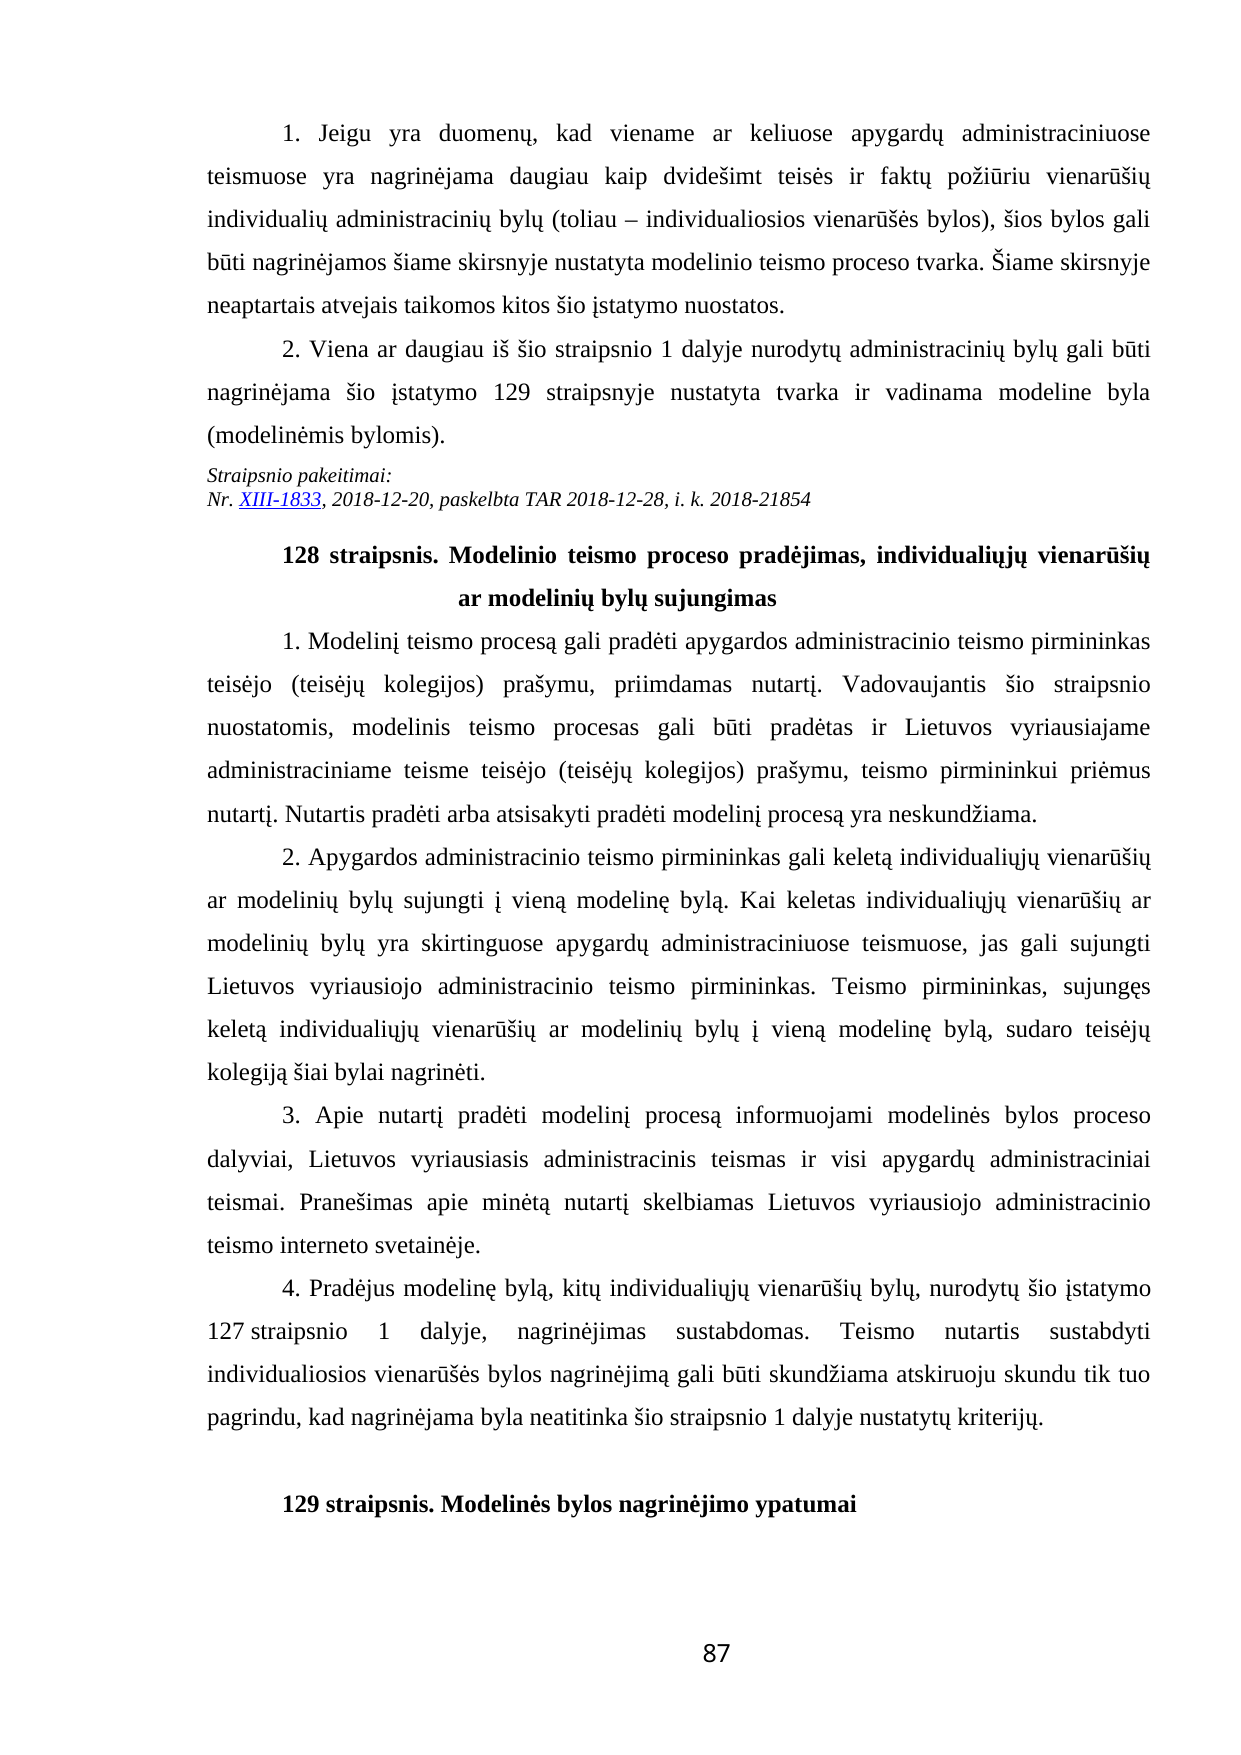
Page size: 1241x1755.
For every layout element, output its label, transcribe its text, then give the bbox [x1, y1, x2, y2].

text 2. Viena ar daugiau iš šio straipsnio 1 dalyje nurodytų administracinių bylų gali būti nagrinėjama šio įstatymo 129 straipsnyje nustatyta tvarka ir vadinama modeline byla (modelinėmis bylomis). [207, 334, 1152, 449]
text 2. Apygardos administracinio teismo pirmininkas gali keletą individualiųjų vienarūšių ar modelinių bylų sujungti į vieną modelinę bylą. Kai keletas individualiųjų vienarūšių ar modelinių bylų yra skirtinguose apygardų administraciniuose teismuose, jas gali sujungti Lietuvos vyriausiojo administracinio teismo pirmininkas. Teismo pirmininkas, sujungęs keletą individualiųjų vienarūšių ar modelinių bylų į vieną modelinę bylą, sudaro teisėjų kolegiją šiai bylai nagrinėti. [207, 842, 1152, 1086]
text 1. Modelinį teismo procesą gali pradėti apygardos administracinio teismo pirmininkas teisėjo (teisėjų kolegijos) prašymu, priimdamas nutartį. Vadovaujantis šio straipsnio nuostatomis, modelinis teismo procesas gali būti pradėtas ir Lietuvos vyriausiajame administraciniame teisme teisėjo (teisėjų kolegijos) prašymu, teismo pirmininkui priėmus nutartį. Nutartis pradėti arba atsisakyti pradėti modelinį procesą yra neskundžiama. [207, 626, 1152, 827]
text 129 straipsnis. Modelinės bylos nagrinėjimo ypatumai [207, 1489, 1152, 1517]
text 4. Pradėjus modelinę bylą, kitų individualiųjų vienarūšių bylų, nurodytų šio įstatymo 127 straipsnio 1 dalyje, nagrinėjimas sustabdomas. Teismo nutartis sustabdyti individualiosios vienarūšės bylos nagrinėjimą gali būti skundžiama atskiruoju skundu tik tuo pagrindu, kad nagrinėjama byla neatitinka šio straipsnio 1 dalyje nustatytų kriterijų. [207, 1273, 1152, 1431]
text 3. Apie nutartį pradėti modelinį procesą informuojami modelinės bylos proceso dalyviai, Lietuvos vyriausiasis administracinis teismas ir visi apygardų administraciniai teismai. Pranešimas apie minėtą nutartį skelbiamas Lietuvos vyriausiojo administracinio teismo interneto svetainėje. [207, 1101, 1152, 1259]
text Nr. XIII-1833, 2018-12-20, paskelbta TAR 2018-12-28, i. k. 2018-21854 [207, 487, 1152, 511]
text 128 straipsnis. Modelinio teismo proceso pradėjimas, individualiųjų vienarūšių ar modelinių bylų sujungimas [282, 540, 1152, 612]
text 1. Jeigu yra duomenų, kad viename ar keliuose apygardų administraciniuose teismuose yra nagrinėjama daugiau kaip dvidešimt teisės ir faktų požiūriu vienarūšių individualių administracinių bylų (toliau – individualiosios vienarūšės bylos), šios bylos gali būti nagrinėjamos šiame skirsnyje nustatyta modelinio teismo proceso tvarka. Šiame skirsnyje neaptartais atvejais taikomos kitos šio įstatymo nuostatos. [207, 118, 1152, 319]
text Straipsnio pakeitimai: [207, 463, 1152, 487]
